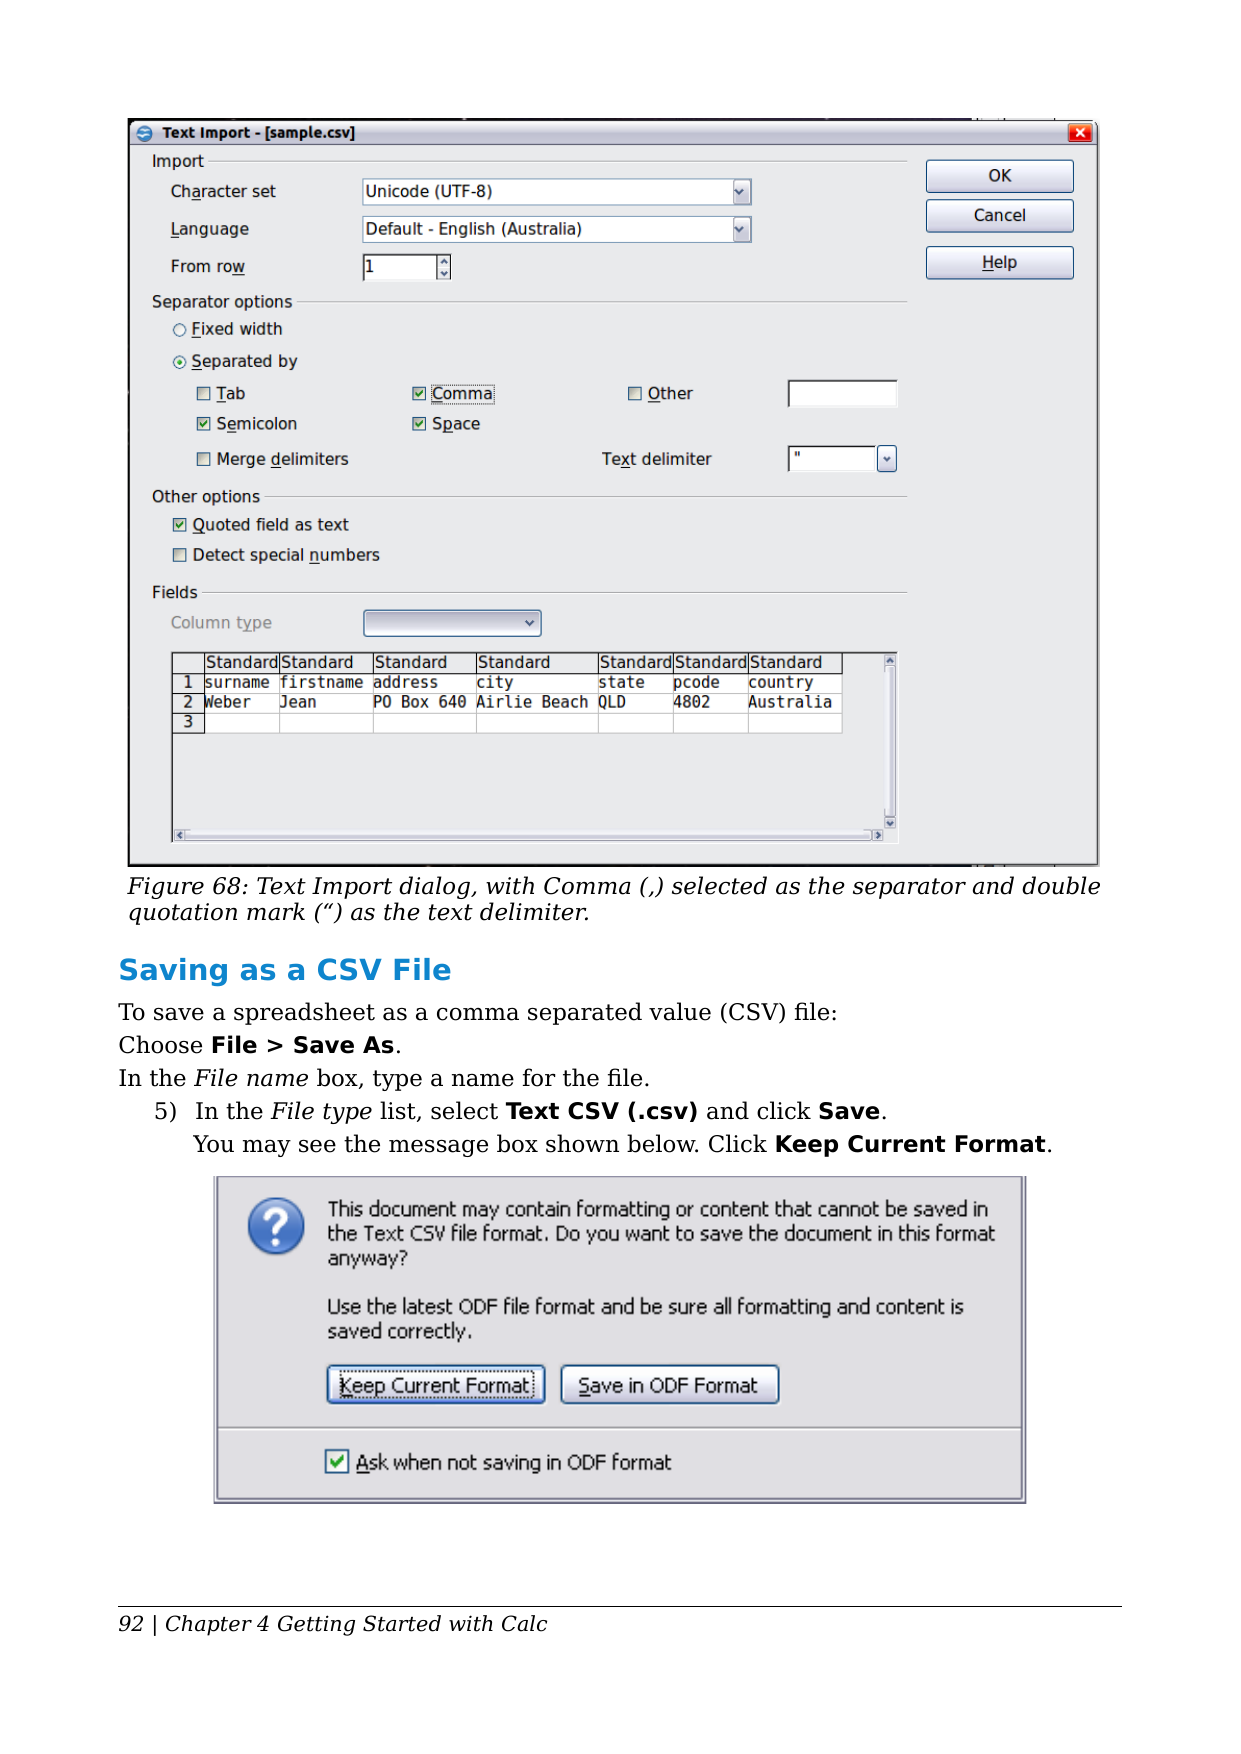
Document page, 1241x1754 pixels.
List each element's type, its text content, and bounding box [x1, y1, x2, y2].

list You may see the message box shown below. Click Keep Current Format. [193, 1131, 1122, 1158]
subtitle Saving as a CSV File [118, 953, 1122, 987]
text Choose File > Save As. [118, 1032, 1122, 1059]
list In the File type list, select Text CSV (.csv) and click Save. [177, 1098, 1122, 1125]
picture [127, 118, 1100, 867]
list To save a spreadsheet as a comma separated value (CSV) file: [118, 999, 1122, 1026]
picture [213, 1176, 1027, 1504]
text In the File name box, type a name for the file. [118, 1065, 1122, 1092]
text Figure 68: Text Import dialog, with Comma (,) selected as the separator and double quotation mark (“) as the text delimiter. [127, 873, 1113, 926]
